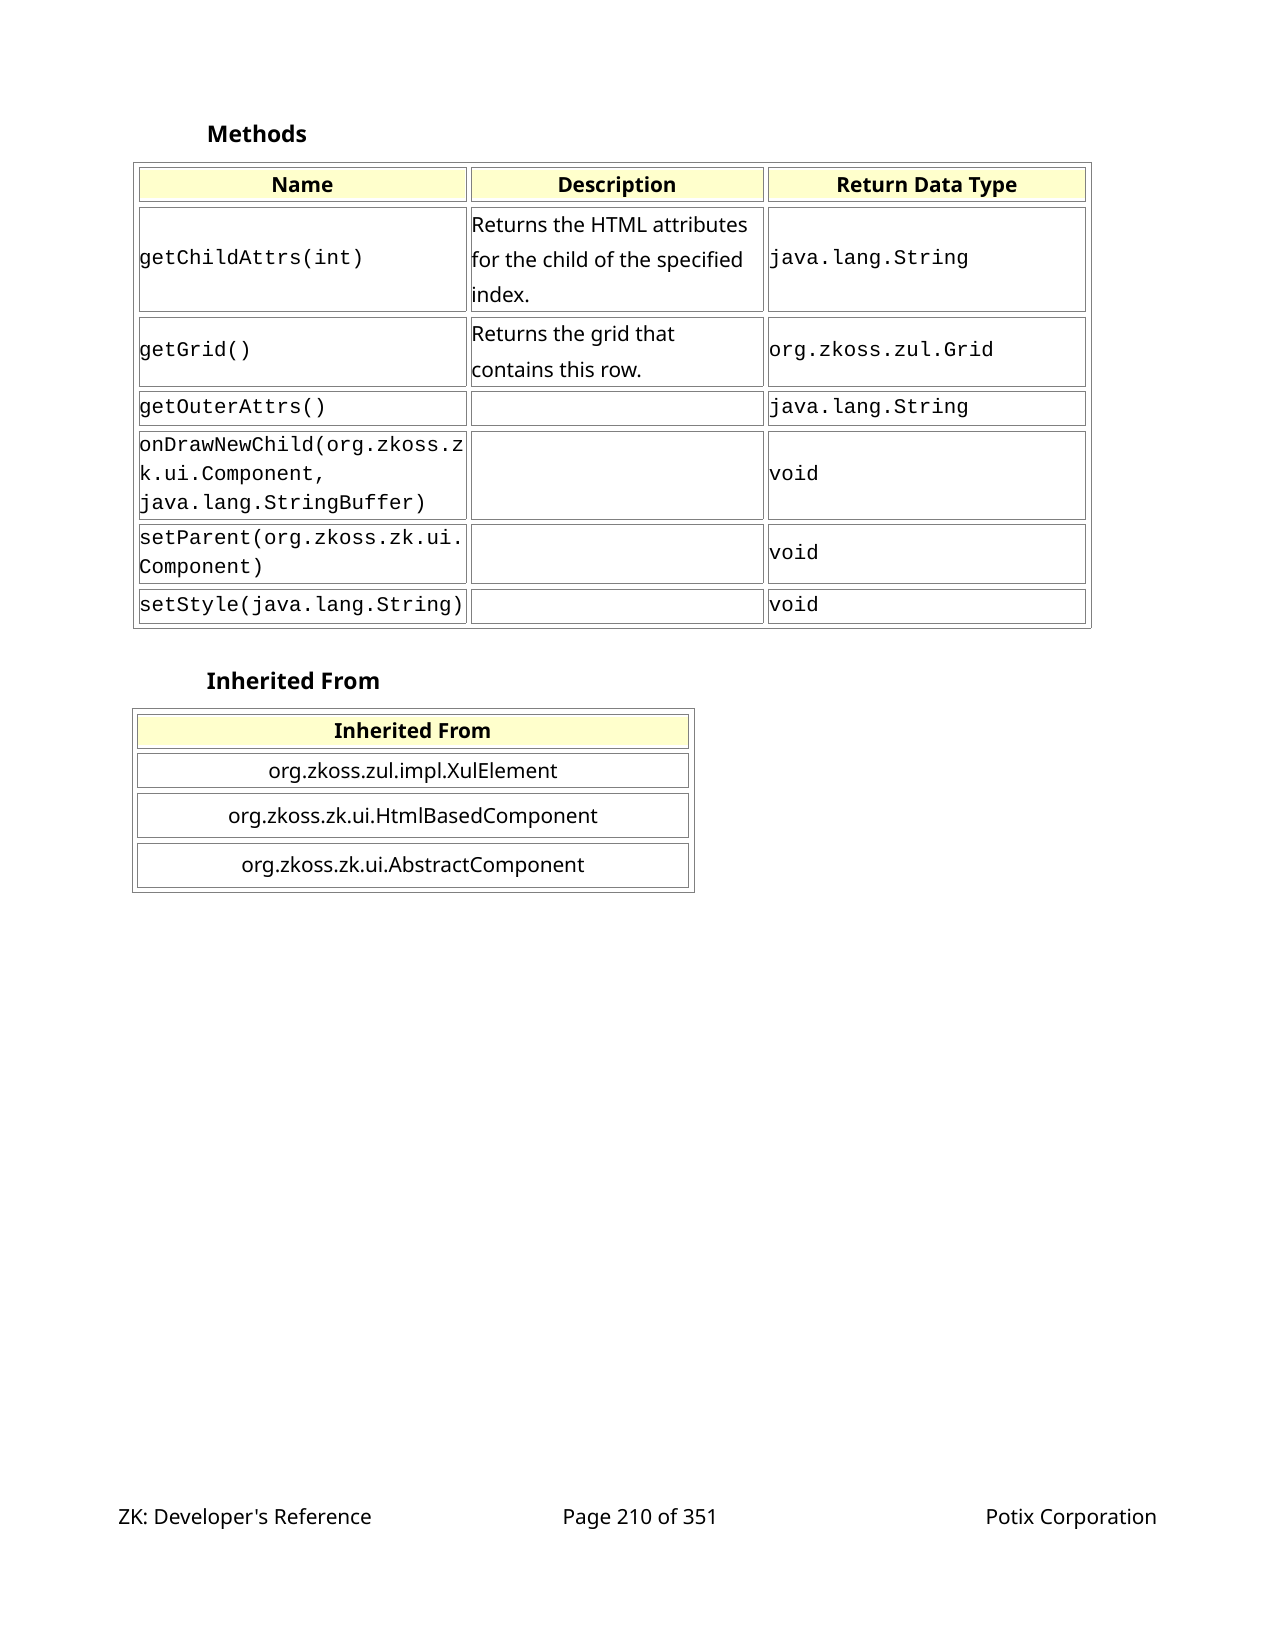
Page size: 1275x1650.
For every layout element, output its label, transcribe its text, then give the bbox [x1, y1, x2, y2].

table_header Name [136, 163, 468, 201]
table_cell void [766, 583, 1088, 623]
table_header Inherited From [134, 709, 691, 748]
table_cell onDrawNewChild(org.zkoss.zk.ui.Component, java.lang.StringBuffer) [136, 425, 468, 519]
table_cell org.zkoss.zk.ui.HtmlBasedComponent [134, 787, 691, 837]
subtitle Inherited From [207, 665, 1157, 696]
table_cell getGrid() [136, 311, 468, 386]
table_cell [472, 525, 763, 583]
table_cell org.zkoss.zk.ui.AbstractComponent [134, 837, 691, 887]
table_cell Returns the HTML attributes for the child of the specified index. [468, 201, 766, 311]
table_cell setStyle(java.lang.String) [136, 583, 468, 623]
subtitle Methods [207, 118, 1157, 149]
table_cell void [766, 425, 1088, 519]
table_cell java.lang.String [766, 386, 1088, 425]
table_cell setParent(org.zkoss.zk.ui.Component) [136, 519, 468, 583]
table_cell void [766, 519, 1088, 583]
table_cell [468, 425, 766, 519]
table_cell [472, 432, 763, 519]
table_cell Returns the grid that contains this row. [468, 311, 766, 386]
table_cell org.zkoss.zul.impl.XulElement [134, 748, 691, 787]
table_cell [472, 392, 763, 425]
table_cell org.zkoss.zul.Grid [766, 311, 1088, 386]
table_cell getOuterAttrs() [136, 386, 468, 425]
table_cell [468, 583, 766, 623]
table_cell java.lang.String [766, 201, 1088, 311]
table_header Return Data Type [766, 163, 1088, 201]
table_cell [472, 590, 763, 623]
table_cell [468, 519, 766, 583]
table_header Description [468, 163, 766, 201]
table_cell getChildAttrs(int) [136, 201, 468, 311]
table_cell [468, 386, 766, 425]
